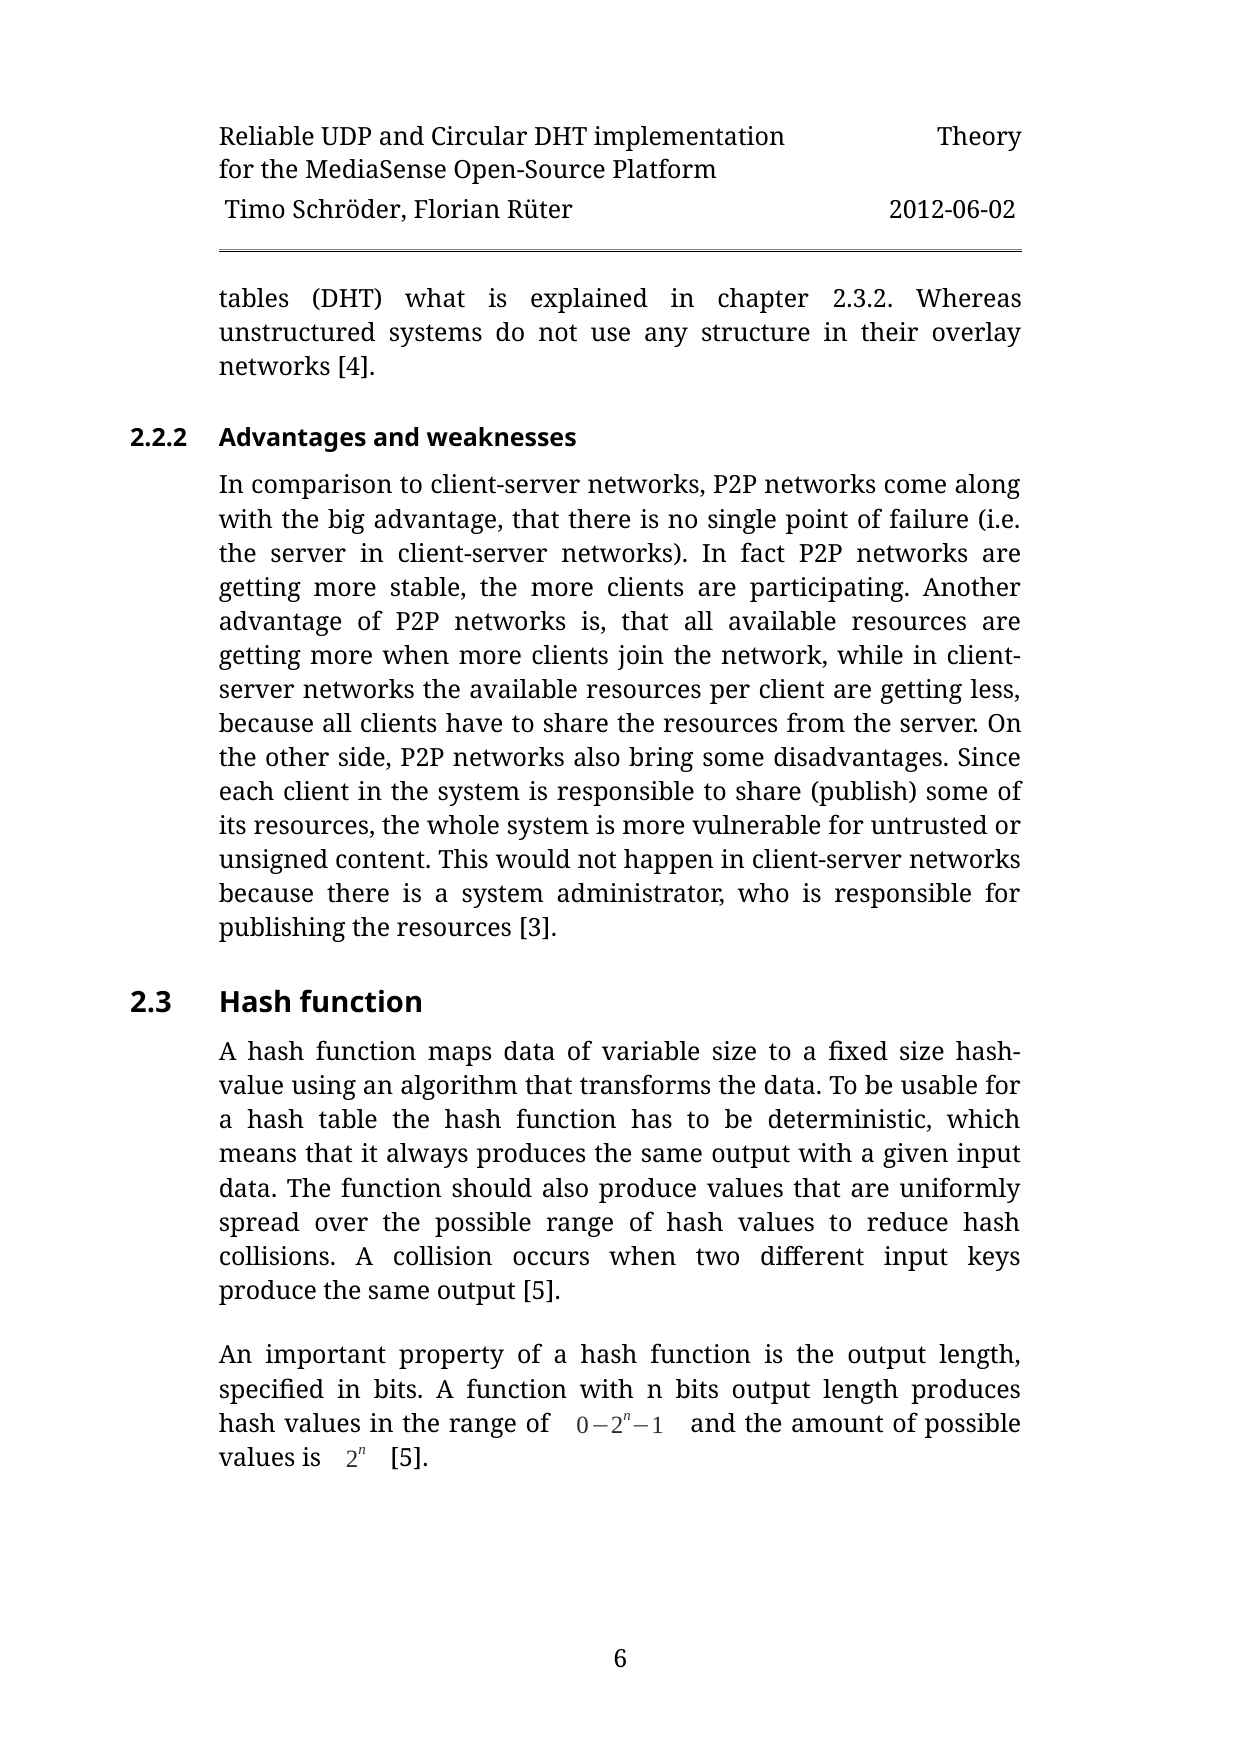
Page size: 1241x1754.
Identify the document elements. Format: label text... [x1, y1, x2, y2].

text tables (DHT) what is explained in chapter 2.3.2. Whereas unstructured systems do not use any structure in their overlay networks [4]. [218, 281, 1022, 383]
subtitle Advantages and weaknesses [130, 420, 1022, 454]
text An important property of a hash function is the output length, specified in bits. A function with n bits output length produces hash values in the range of and the amount of possible values is [5]. [218, 1337, 1022, 1473]
text In comparison to client-server networks, P2P networks come along with the big advantage, that there is no single point of failure (i.e. the server in client-server networks). In fact P2P networks are getting more stable, the more clients are participating. Another advantage of P2P networks is, that all available resources are getting more when more clients join the network, while in client-server networks the available resources per client are getting less, because all clients have to share the resources from the server. On the other side, P2P networks also bring some disadvantages. Since each client in the system is responsible to share (publish) some of its resources, the whole system is more vulnerable for untrusted or unsigned content. This would not happen in client-server networks because there is a system administrator, who is responsible for publishing the resources [3]. [218, 467, 1022, 944]
text A hash function maps data of variable size to a fixed size hash-value using an algorithm that transforms the data. To be usable for a hash table the hash function has to be deterministic, which means that it always produces the same output with a given input data. The function should also produce values that are uniformly spread over the possible range of hash values to reduce hash collisions. A collision occurs when two different input keys produce the same output [5]. [218, 1034, 1022, 1306]
subtitle Hash function [130, 981, 1022, 1021]
